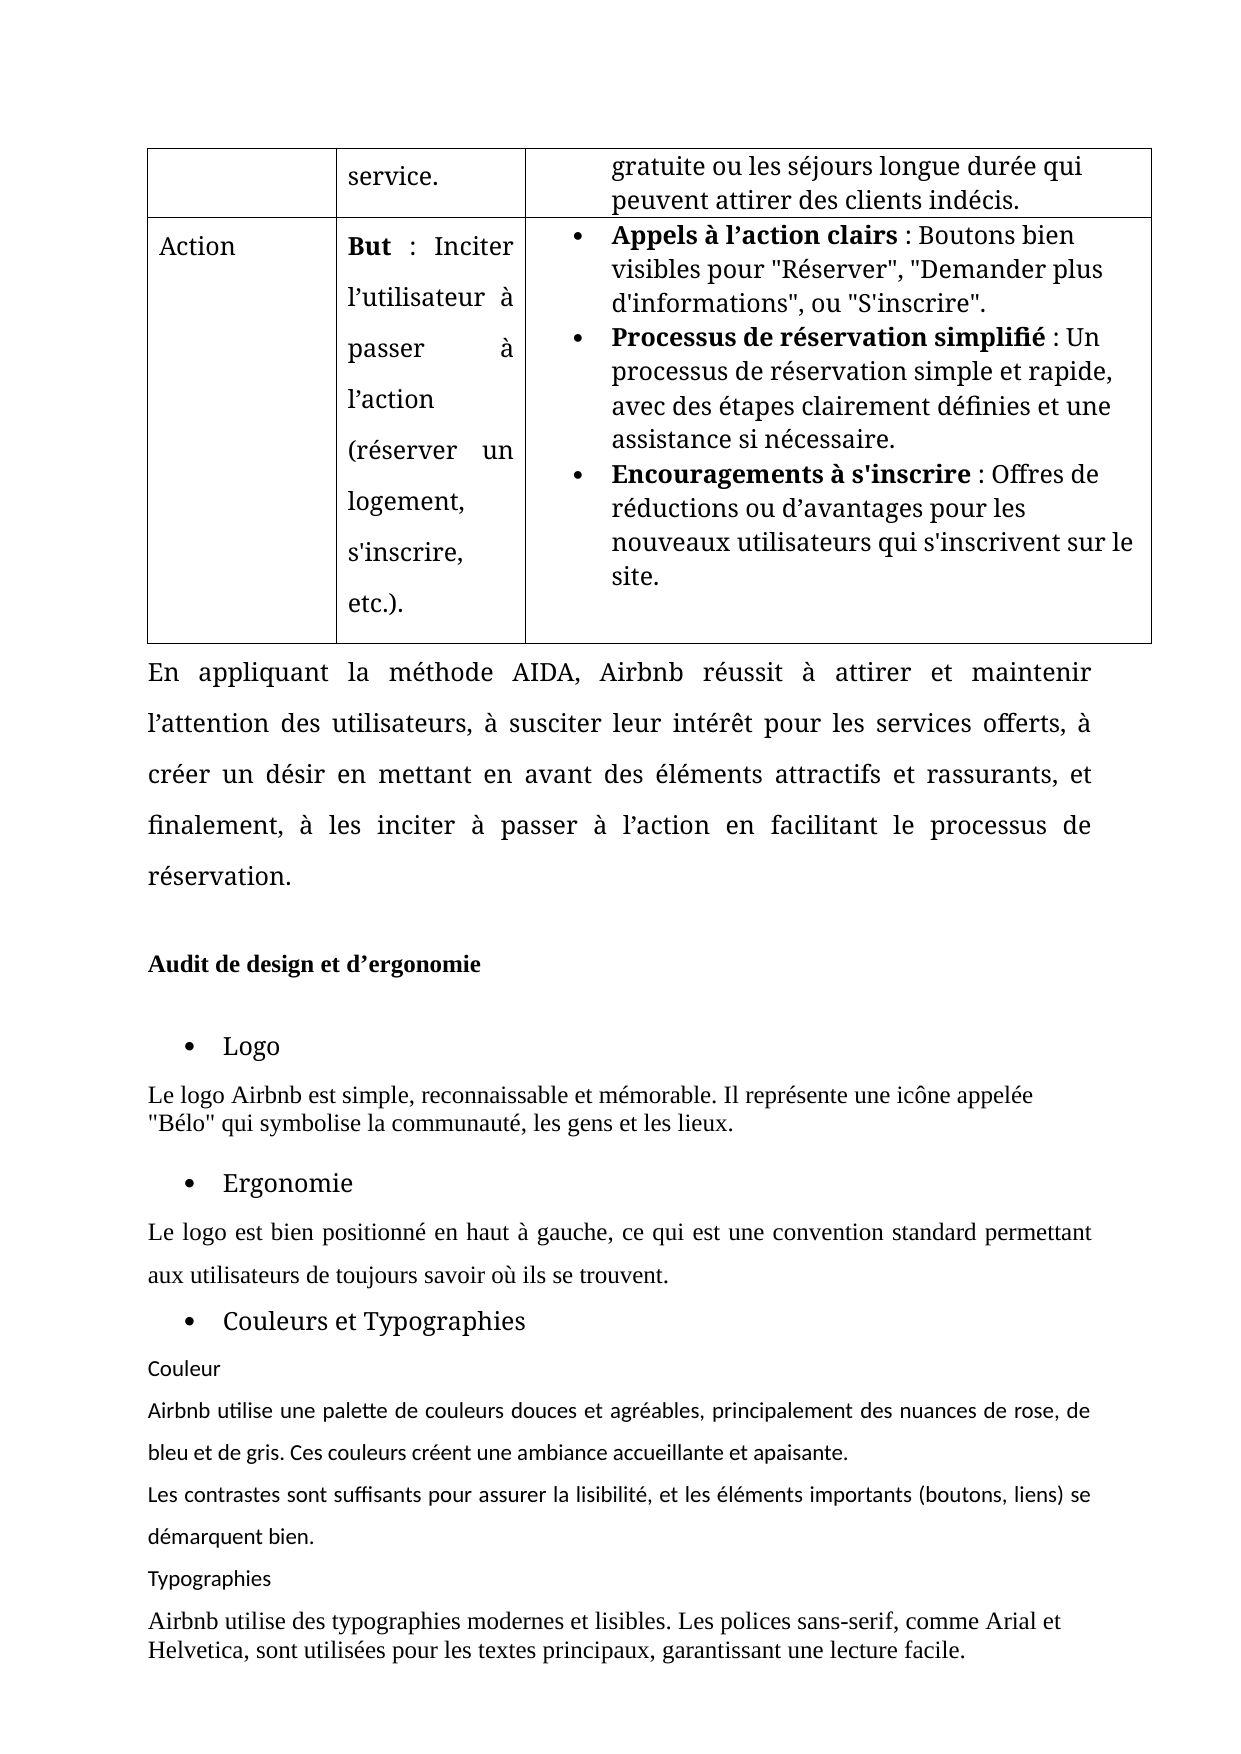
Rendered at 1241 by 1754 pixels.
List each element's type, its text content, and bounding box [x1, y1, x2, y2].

table_cell Appels à l’action clairs : Boutons bien visibles pour "Réserver", "Demander plus d'informations", ou "S'inscrire". Processus de réservation simplifié : Un processus de réservation simple et rapide, avec des étapes clairement définies et une assistance si nécessaire. Encouragements à s'inscrire : Offres de réductions ou d’avantages pour les nouveaux utilisateurs qui s'inscrivent sur le site. [526, 218, 1151, 643]
text Audit de design et d’ergonomie [148, 949, 1093, 978]
text Le logo est bien positionné en haut à gauche, ce qui est une convention standard permettant aux utilisateurs de toujours savoir où ils se trouvent. [148, 1217, 1093, 1289]
list Logo [185, 1029, 1093, 1063]
text Le logo Airbnb est simple, reconnaissable et mémorable. Il représente une icône appelée "Bélo" qui symbolise la communauté, les gens et les lieux. [148, 1080, 1093, 1137]
text En appliquant la méthode AIDA, Airbnb réussit à attirer et maintenir l’attention des utilisateurs, à susciter leur intérêt pour les services offerts, à créer un désir en mettant en avant des éléments attractifs et rassurants, et finalement, à les inciter à passer à l’action en facilitant le processus de réservation. [148, 654, 1093, 893]
table_cell Action [148, 218, 336, 643]
table_cell [148, 149, 336, 217]
text Airbnb utilise une palette de couleurs douces et agréables, principalement des nuances de rose, de bleu et de gris. Ces couleurs créent une ambiance accueillante et apaisante. [148, 1396, 1093, 1466]
table_cell But : Inciter l’utilisateur à passer à l’action (réserver un logement, s'inscrire, etc.). [337, 218, 525, 643]
table_cell service. [337, 149, 525, 217]
text Couleur [148, 1354, 1093, 1382]
list Ergonomie [185, 1166, 1093, 1200]
table_cell gratuite ou les séjours longue durée qui peuvent attirer des clients indécis. [526, 149, 1151, 217]
text Les contrastes sont suffisants pour assurer la lisibilité, et les éléments importants (boutons, liens) se démarquent bien. [148, 1480, 1093, 1550]
text Typographies [148, 1564, 1093, 1592]
text Airbnb utilise des typographies modernes et lisibles. Les polices sans-serif, comme Arial et Helvetica, sont utilisées pour les textes principaux, garantissant une lecture facile. [148, 1606, 1093, 1664]
list Couleurs et Typographies [185, 1303, 1093, 1337]
